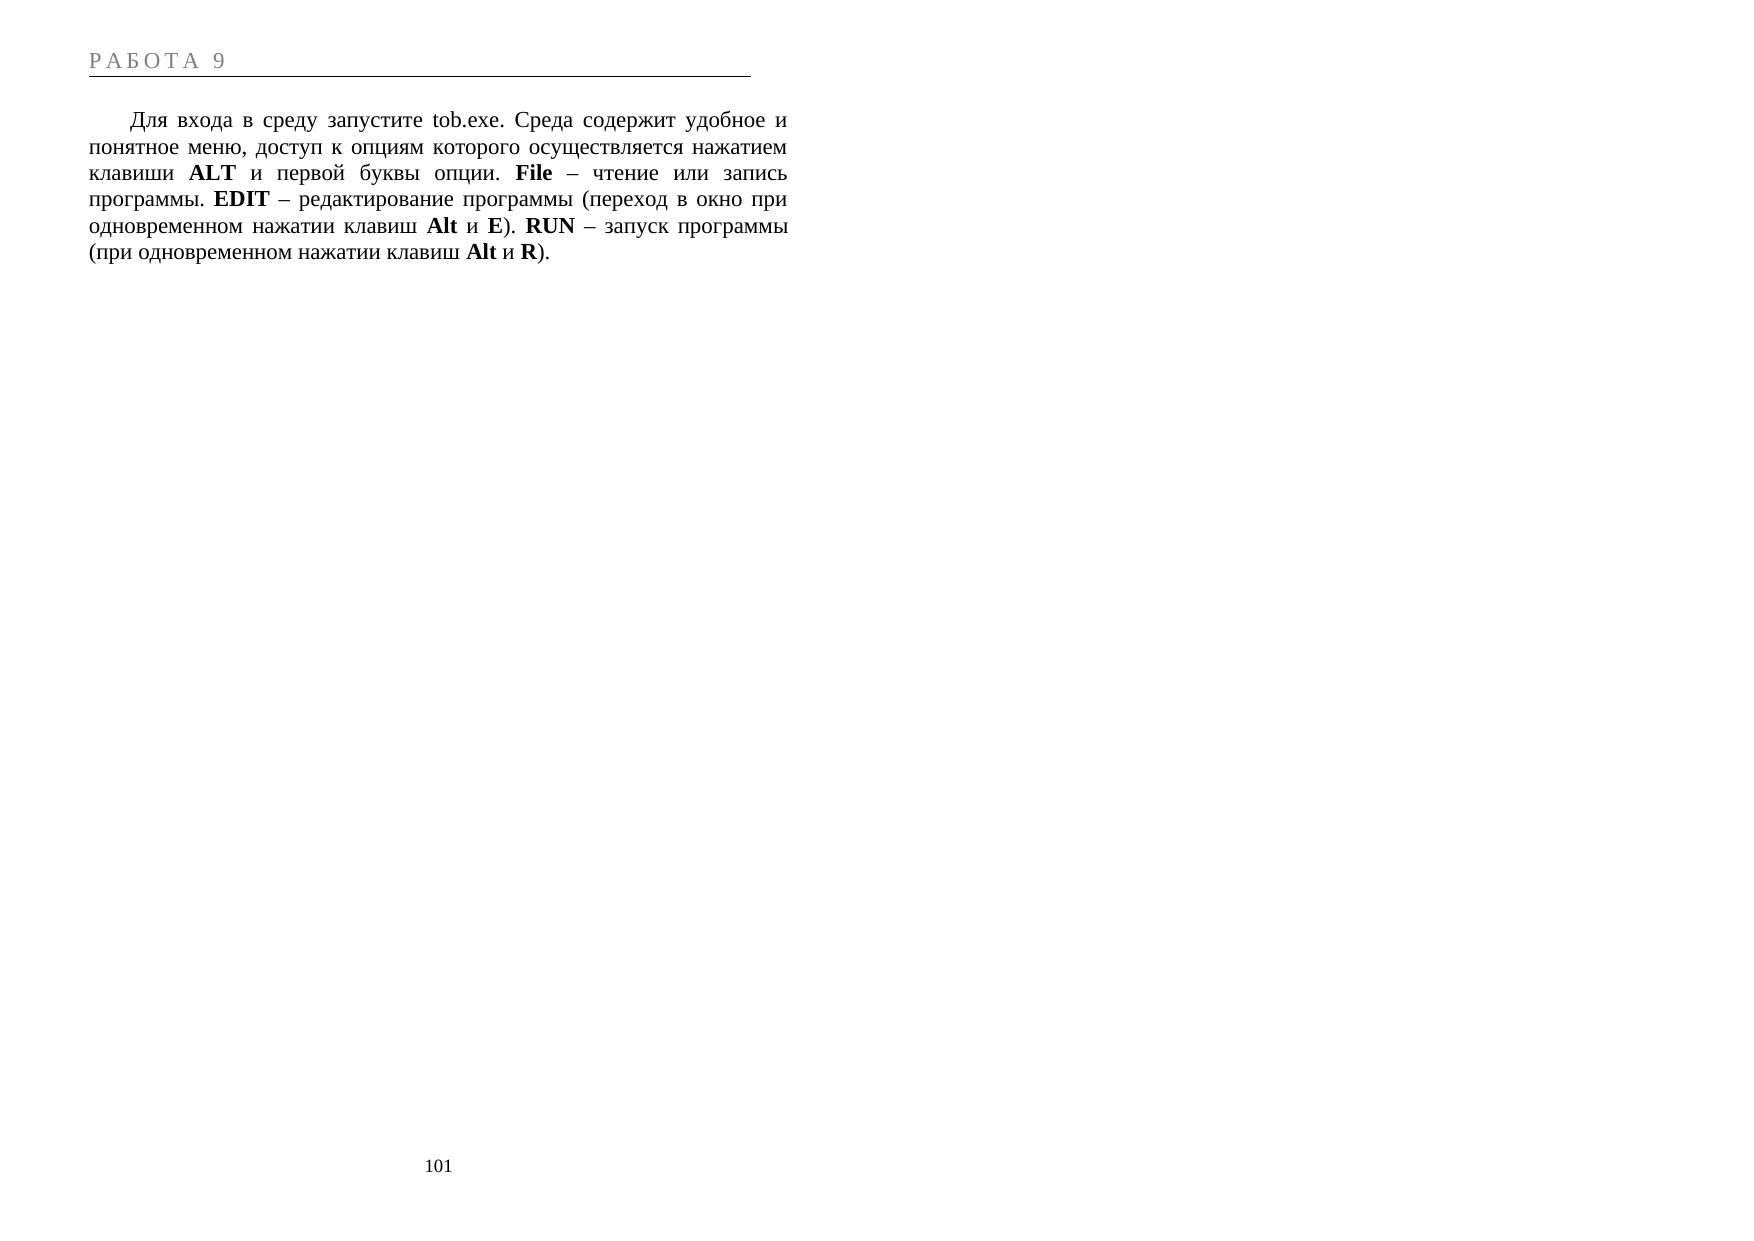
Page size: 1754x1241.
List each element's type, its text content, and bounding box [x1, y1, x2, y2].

text Для входа в среду запустите tob.exe. Cреда содержит удобное и понятное меню, доступ к опциям которого осуществляется нажатием клавиши ALT и первой буквы опции. File – чтение или запись программы. EDIT – редактирование программы (переход в окно при одновременном нажатии клавиш Alt и Е). RUN – запуск программы (при одновременном нажатии клавиш Alt и R). [89, 106, 788, 264]
